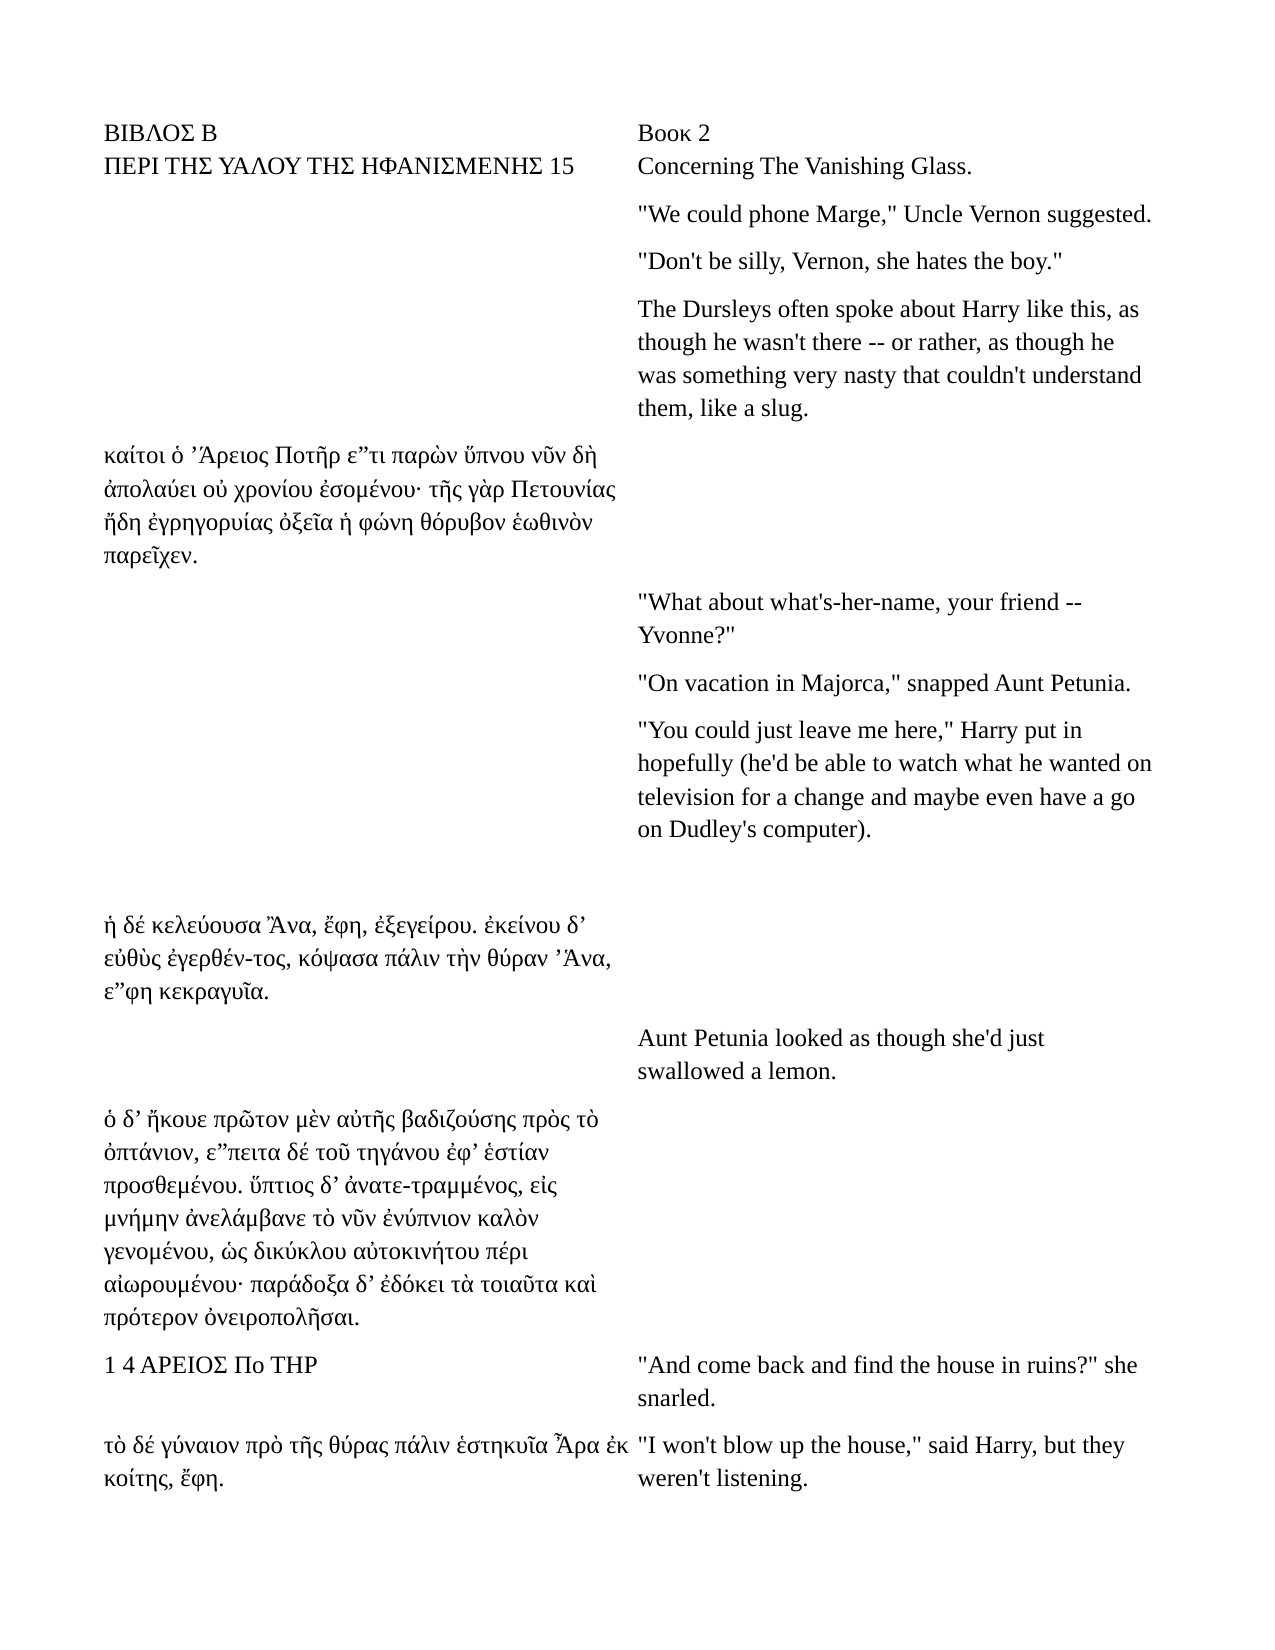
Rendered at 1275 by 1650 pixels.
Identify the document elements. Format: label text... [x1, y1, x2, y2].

table_cell [638, 910, 1157, 1023]
table_cell [638, 1104, 1157, 1350]
table_header Βοοκ 2 Concerning The Vanishing Glass. [638, 118, 1157, 199]
table_cell καίτοι ὁ ’Άρειος Ποτῆρ ε”τι παρὼν ὕπνου νῦν δὴ ἀπολαύει οὐ χρονίου ἐσομένου· τῆς γὰρ Πετουνίας ἤδη ἐγρηγορυίας ὀξεῖα ἡ φώνη θόρυβον ἑωθινὸν παρεῖχεν. [104, 441, 637, 587]
table_cell ἡ δέ κελεύουσα Ἂνα, ἔφη, ἐξεγείρου. ἐκείνου δ’ εὐθὺς ἐγερθέν-τος, κόψασα πάλιν τὴν θύραν ’Ἁνα, ε”φη κεκραγυῖα. [104, 910, 637, 1023]
table_header ΒΙΒΛΟΣ Β ΠΕΡΙ ΤΗΣ ΥΑΛΟΥ ΤΗΣ ΗΦΑΝΙΣΜΕΝΗΣ 15 [104, 118, 637, 199]
table_cell ὁ δ’ ἤκουε πρῶτον μὲν αὐτῆς βαδιζούσης πρὸς τὸ ὀπτάνιον, ε”πειτα δέ τοῦ τηγάνου ἐφ’ ἑστίαν προσθεμένου. ὕπτιος δ’ ἀνατε-τραμμένος, εἰς μνήμην ἀνελάμβανε τὸ νῦν ἐνύπνιον καλὸν γενομένου, ὡς δικύκλου αὐτοκινήτου πέρι αἰωρουμένου· παράδοξα δ’ ἐδόκει τὰ τοιαῦτα καὶ πρότερον ὀνειροπολῆσαι. [104, 1104, 637, 1350]
table_cell "And come back and find the house in ruins?" she snarled. [638, 1350, 1157, 1430]
table_cell [104, 587, 637, 862]
table_cell "What about what's-her-name, your friend -- Yvonne?" "On vacation in Majorca," snapped Aunt Petunia. "You could just leave me here," Harry put in hopefully (he'd be able to watch what he wanted on television for a change and maybe even have a go on Dudley's computer). [638, 587, 1157, 862]
table_cell [104, 199, 637, 441]
table_cell 1 4 ΑΡΕΙΟΣ Πο ΤΗΡ [104, 1350, 637, 1430]
table_cell "I won't blow up the house," said Harry, but they weren't listening. [638, 1430, 1157, 1511]
table_cell [638, 862, 1157, 910]
table_cell τὸ δέ γύναιον πρὸ τῆς θύρας πάλιν ἑστηκυῖα Ἆρα ἐκ κοίτης, ἔφη. [104, 1430, 637, 1511]
table_cell [638, 441, 1157, 587]
table_cell Aunt Petunia looked as though she'd just swallowed a lemon. [638, 1024, 1157, 1104]
table_cell [104, 1024, 637, 1104]
table_cell "We could phone Marge," Uncle Vernon suggested. "Don't be silly, Vernon, she hates the boy." The Dursleys often spoke about Harry like this, as though he wasn't there -- or rather, as though he was something very nasty that couldn't understand them, like a slug. [638, 199, 1157, 441]
table_cell [104, 862, 637, 910]
